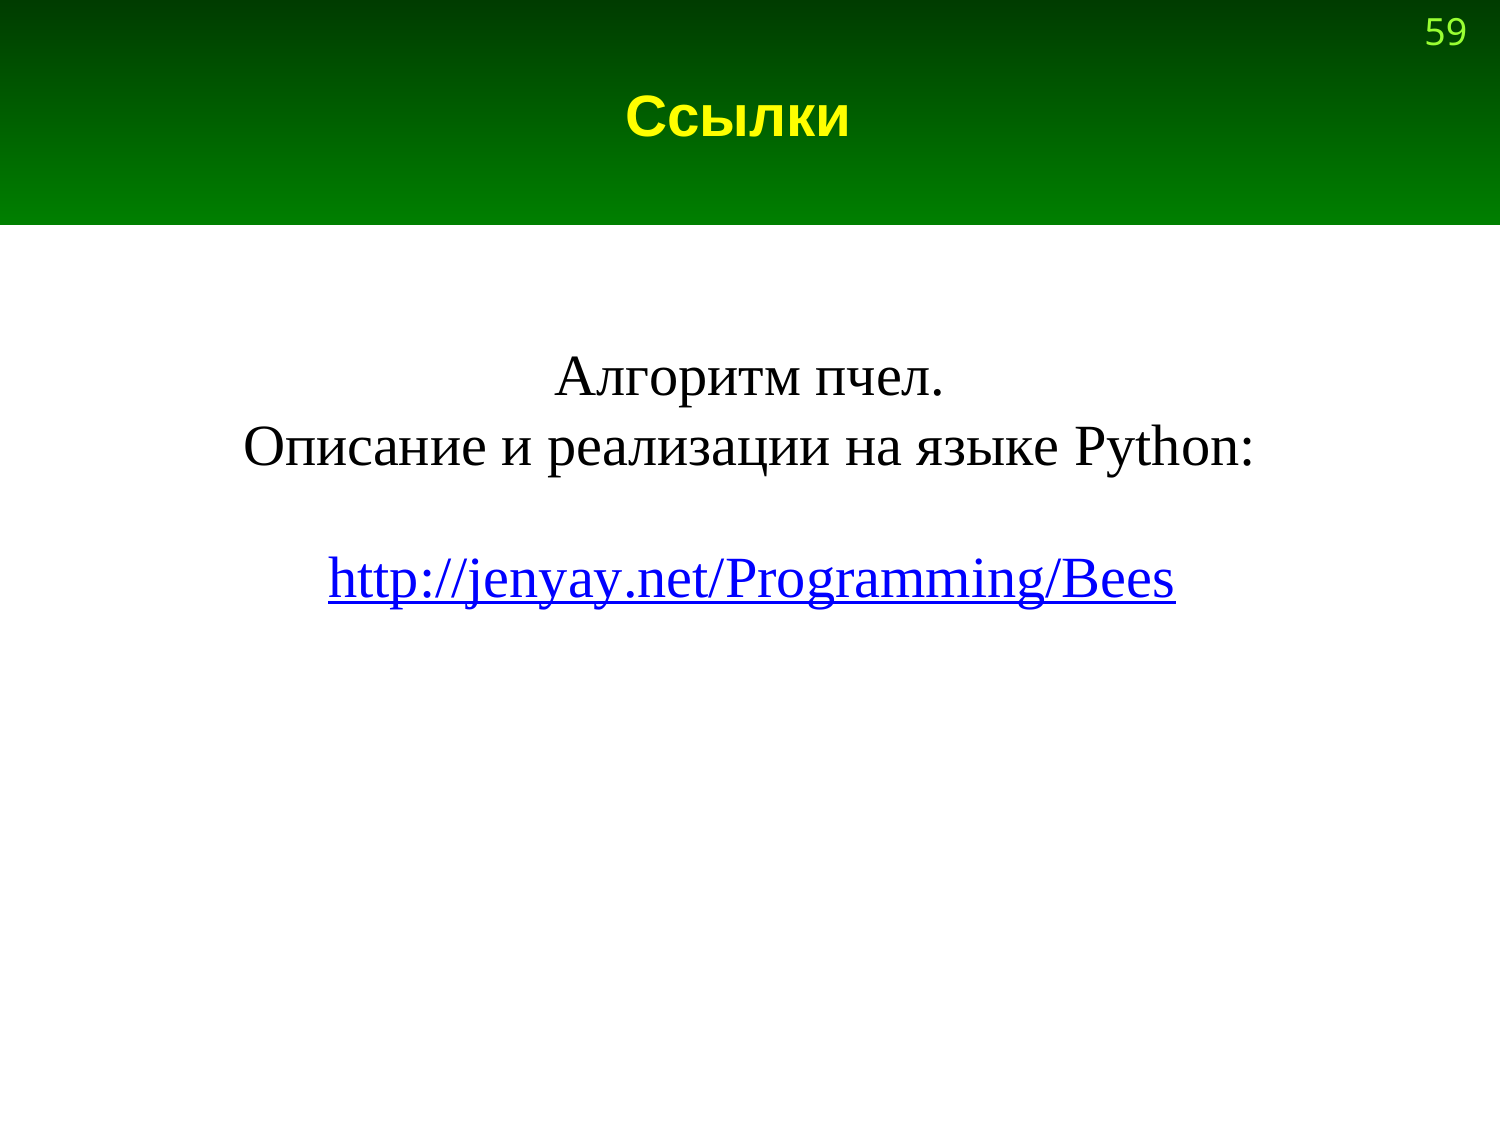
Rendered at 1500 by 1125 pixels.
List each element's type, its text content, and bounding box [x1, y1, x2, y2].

text_box Алгоритм пчел. Описание и реализации на языке Python: [228, 329, 1272, 485]
text_box http://jenyay.net/Programming/Bees [313, 531, 1191, 617]
title Ссылки [88, 18, 1389, 207]
